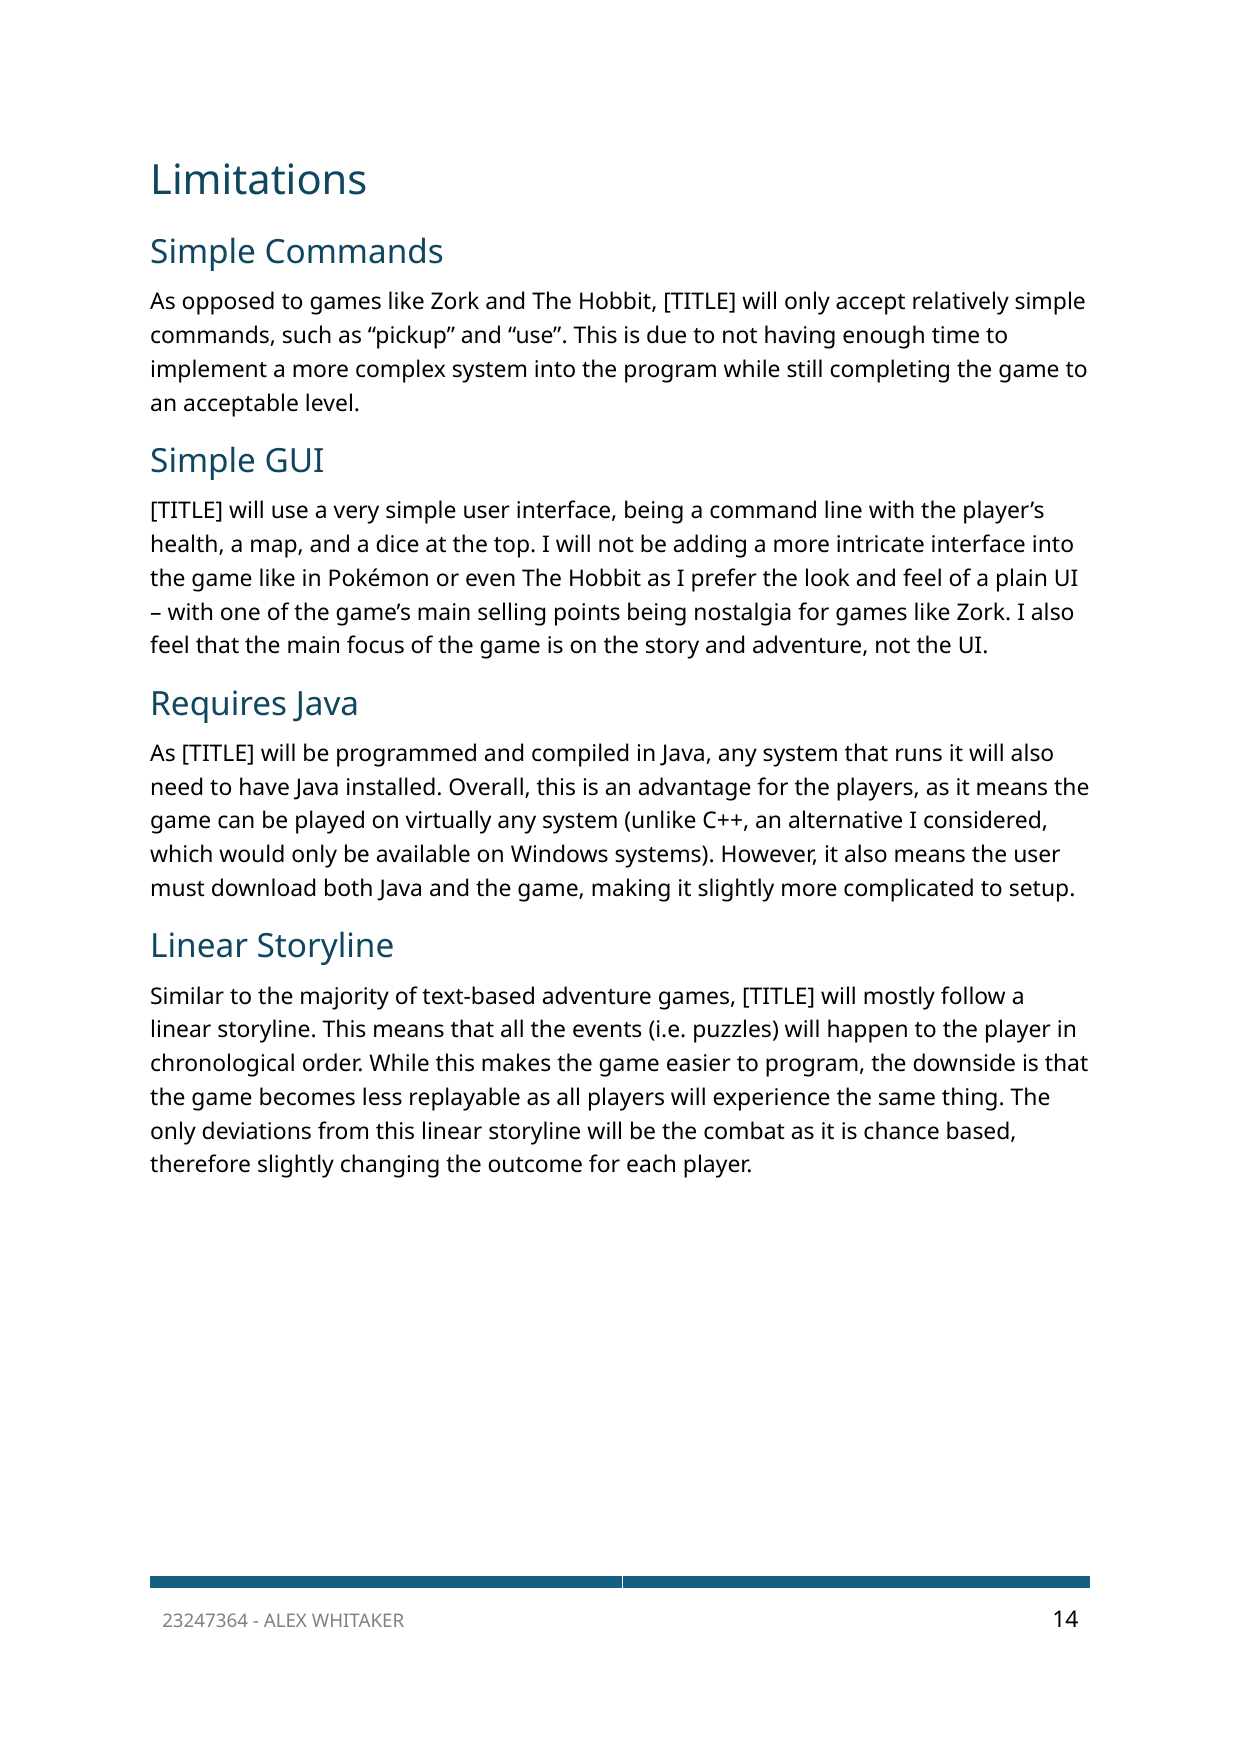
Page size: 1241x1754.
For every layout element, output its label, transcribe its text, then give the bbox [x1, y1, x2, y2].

text As opposed to games like Zork and The Hobbit, [TITLE] will only accept relatively simple commands, such as “pickup” and “use”. This is due to not having enough time to implement a more complex system into the program while still completing the game to an acceptable level. [150, 285, 1090, 418]
subtitle Linear Storyline [150, 922, 1090, 968]
text As [TITLE] will be programmed and compiled in Java, any system that runs it will also need to have Java installed. Overall, this is an advantage for the players, as it means the game can be played on virtually any system (unlike C++, an alternative I considered, which would only be available on Windows systems). However, it also means the user must download both Java and the game, making it slightly more complicated to setup. [150, 737, 1090, 903]
subtitle Simple Commands [150, 228, 1090, 273]
subtitle Limitations [150, 150, 1090, 207]
text Similar to the majority of text-based adventure games, [TITLE] will mostly follow a linear storyline. This means that all the events (i.e. puzzles) will happen to the player in chronological order. While this makes the game easier to program, the downside is that the game becomes less replayable as all players will experience the same thing. The only deviations from this linear storyline will be the combat as it is chance based, therefore slightly changing the outcome for each player. [150, 979, 1090, 1179]
subtitle Requires Java [150, 679, 1090, 725]
subtitle Simple GUI [150, 437, 1090, 482]
text [TITLE] will use a very simple user interface, being a command line with the player’s health, a map, and a dice at the top. I will not be adding a more intricate interface into the game like in Pokémon or even The Hobbit as I prefer the look and feel of a plain UI – with one of the game’s main selling points being nostalgia for games like Zork. I also feel that the main focus of the game is on the story and adventure, not the UI. [150, 494, 1090, 660]
